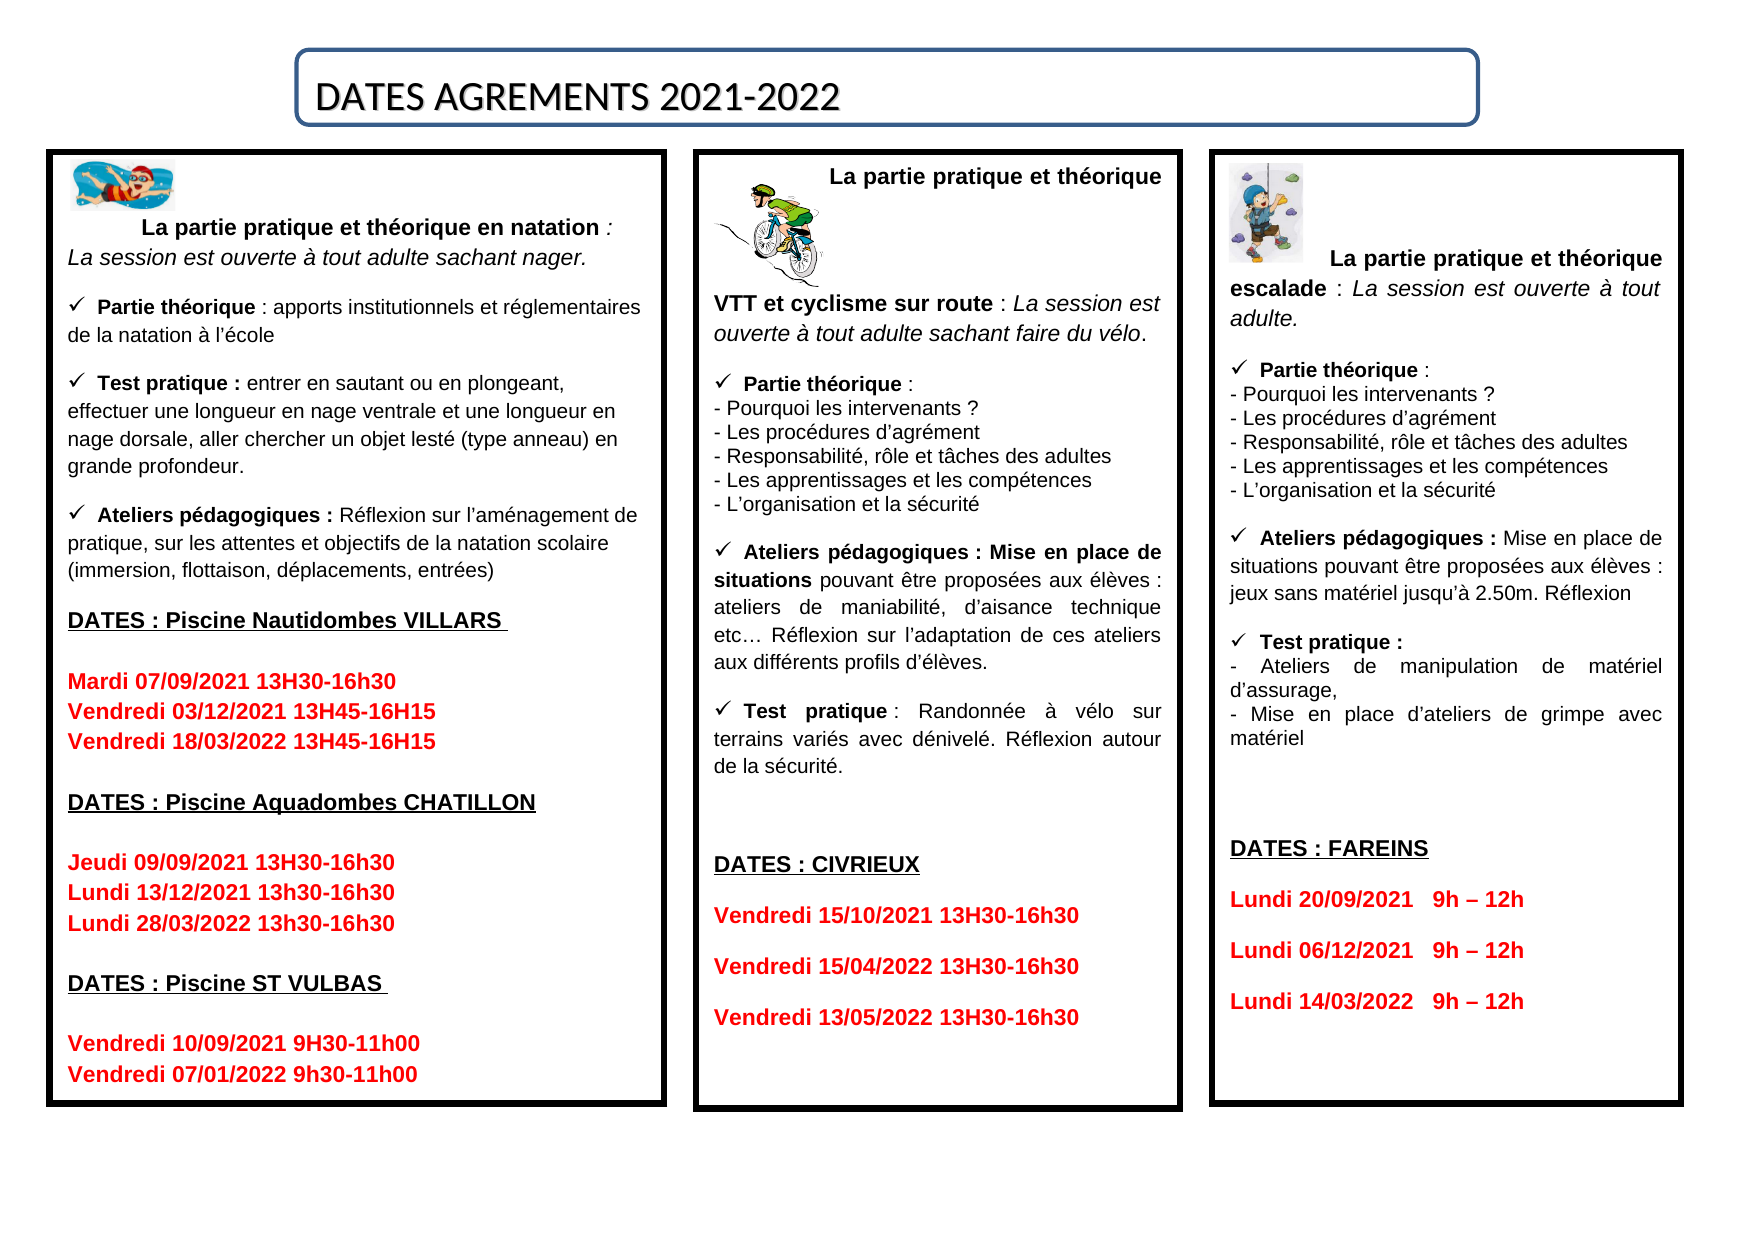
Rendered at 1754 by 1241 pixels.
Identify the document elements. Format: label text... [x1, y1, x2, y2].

list Partie théorique : apports institutionnels et réglementaires de la natation à l’école [67, 295, 646, 347]
list Ateliers pédagogiques : Mise en place de situations pouvant être proposées aux élèves : ateliers de maniabilité, d’aisance technique etc… Réflexion sur l’adaptation de ces ateliers aux différents profils d’élèves. [714, 540, 1162, 674]
text - Pourquoi les intervenants ? [1230, 382, 1663, 406]
text Lundi 14/03/2022 9h – 12h [1230, 988, 1663, 1014]
text Lundi 28/03/2022 13h30-16h30 [67, 909, 646, 936]
text - Les procédures d’agrément [1230, 406, 1663, 430]
text - Pourquoi les intervenants ? [714, 396, 1162, 420]
text Vendredi 10/09/2021 9H30-11h00 [67, 1030, 646, 1057]
text DATES : CIVRIEUX [714, 851, 1162, 877]
text - L’organisation et la sécurité [714, 492, 1162, 516]
text DATES : Piscine Aquadombes CHATILLON [67, 789, 646, 815]
text Lundi 06/12/2021 9h – 12h [1230, 937, 1663, 963]
text La partie pratique et théorique escalade : La session est ouverte à tout adulte. [1230, 245, 1663, 332]
text Vendredi 07/01/2022 9h30-11h00 [67, 1061, 646, 1087]
list Partie théorique : [1230, 357, 1663, 382]
text Jeudi 09/09/2021 13H30-16h30 [67, 849, 646, 876]
text - Les apprentissages et les compétences [714, 468, 1162, 492]
text Lundi 13/12/2021 13h30-16h30 [67, 879, 646, 906]
list Test pratique : [1230, 629, 1663, 654]
text DATES : Piscine Nautidombes VILLARS [67, 607, 646, 634]
text - Ateliers de manipulation de matériel d’assurage, [1230, 654, 1663, 702]
text Lundi 20/09/2021 9h – 12h [1230, 886, 1663, 912]
text Vendredi 15/04/2022 13H30-16h30 [714, 953, 1162, 979]
text DATES : Piscine ST VULBAS [67, 970, 646, 996]
text - Les procédures d’agrément [714, 420, 1162, 444]
text DATES : FAREINS [1230, 835, 1663, 861]
text La partie pratique et théorique VTT et cyclisme sur route : La session est ouverte à tout adulte sachant faire du vélo. [714, 162, 1162, 347]
text Vendredi 03/12/2021 13H45-16H15 [67, 698, 646, 724]
text - L’organisation et la sécurité [1230, 478, 1663, 502]
text - Les apprentissages et les compétences [1230, 454, 1663, 478]
text La partie pratique et théorique en natation : La session est ouverte à tout adulte sachant nager. [67, 213, 646, 270]
list Test pratique : entrer en sautant ou en plongeant, effectuer une longueur en nage ventrale et une longueur en nage dorsale, aller chercher un objet lesté (type anneau) en grande profondeur. [67, 371, 646, 478]
list Ateliers pédagogiques : Mise en place de situations pouvant être proposées aux élèves : jeux sans matériel jusqu’à 2.50m. Réflexion [1229, 526, 1663, 605]
text Mardi 07/09/2021 13H30-16h30 [67, 668, 646, 694]
list Partie théorique : [714, 371, 1162, 396]
text Vendredi 13/05/2022 13H30-16h30 [714, 1004, 1162, 1030]
text - Responsabilité, rôle et tâches des adultes [1230, 430, 1663, 454]
text - Responsabilité, rôle et tâches des adultes [714, 444, 1162, 468]
list Test pratique : Randonnée à vélo sur terrains variés avec dénivelé. Réflexion autour de la sécurité. [714, 698, 1162, 778]
text - Mise en place d’ateliers de grimpe avec matériel [1230, 702, 1663, 749]
text Vendredi 18/03/2022 13H45-16H15 [67, 728, 646, 755]
text Vendredi 15/10/2021 13H30-16h30 [714, 902, 1162, 928]
list Ateliers pédagogiques : Réflexion sur l’aménagement de pratique, sur les attentes et objectifs de la natation scolaire (immersion, flottaison, déplacements, entrées) [67, 502, 646, 582]
